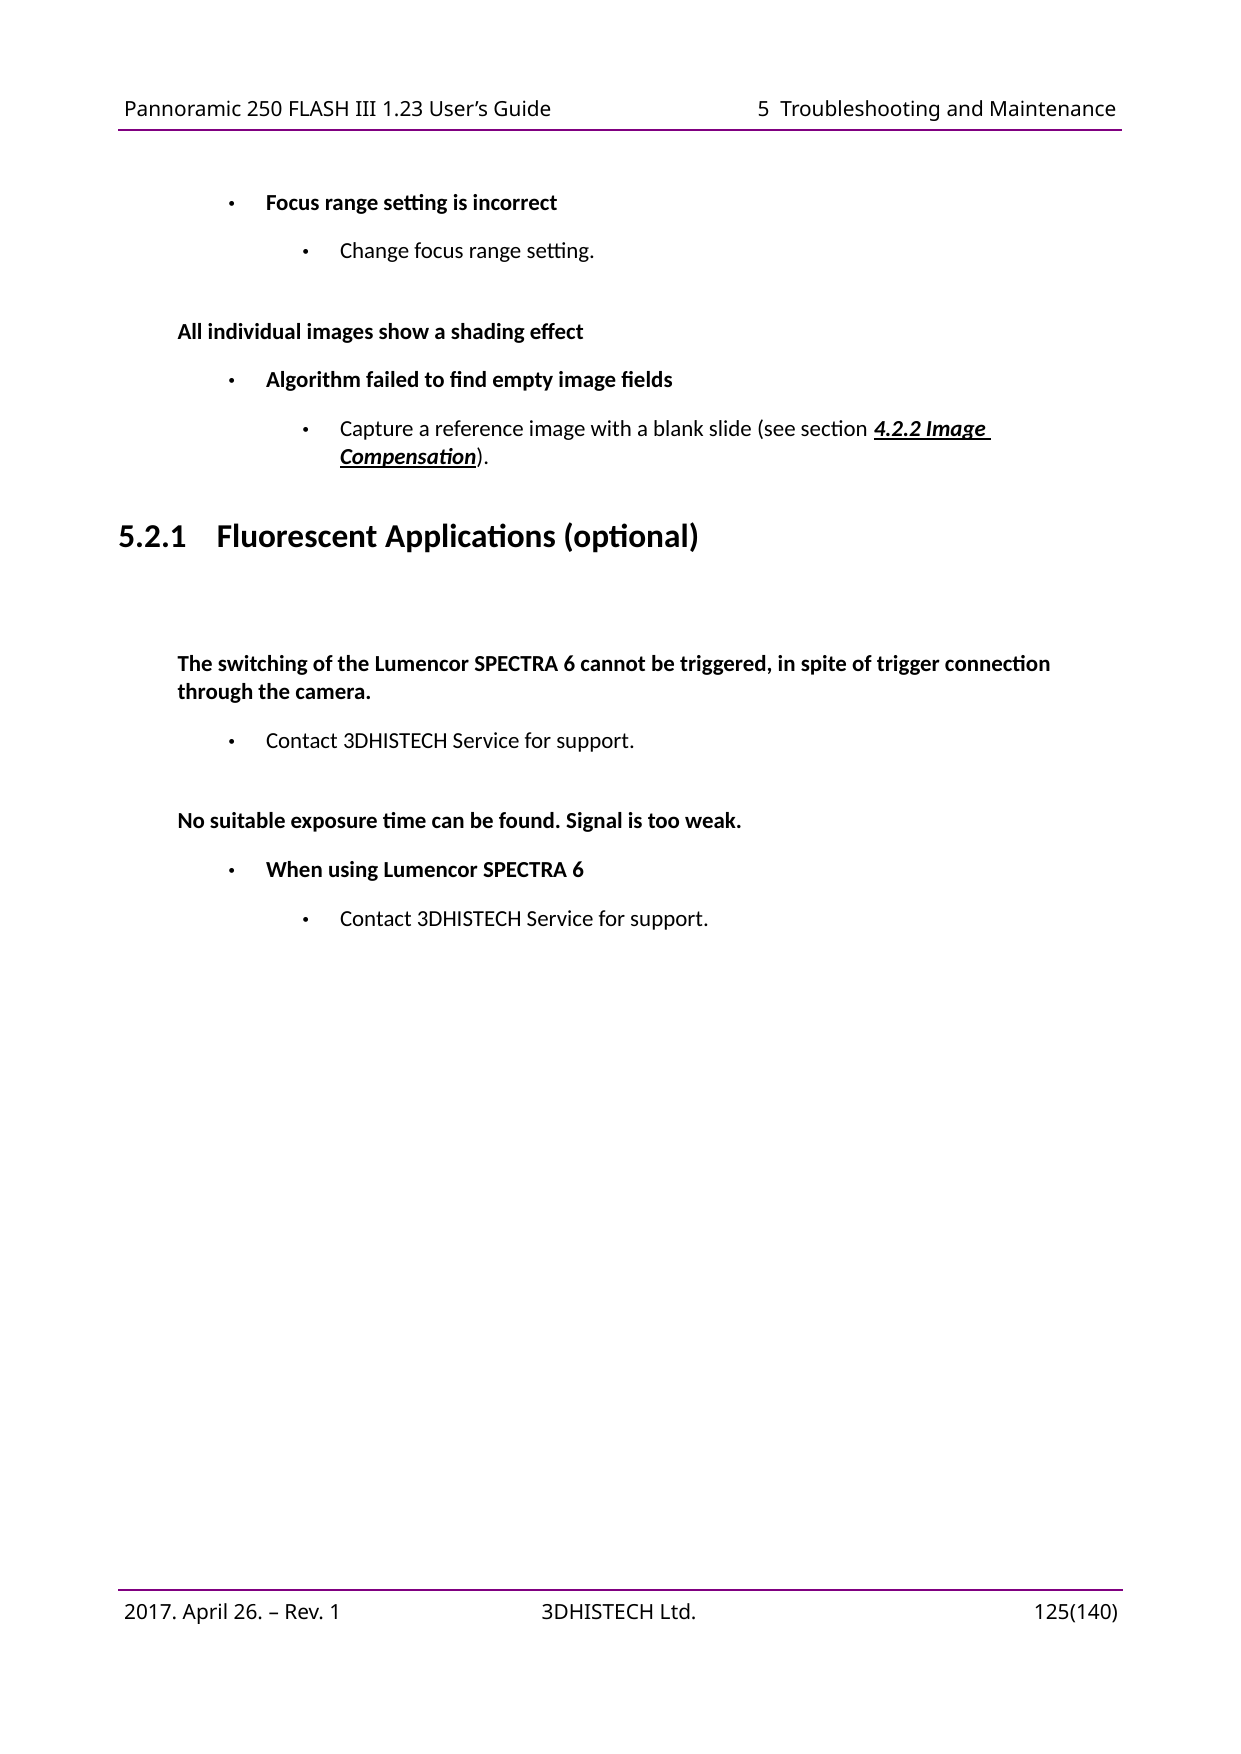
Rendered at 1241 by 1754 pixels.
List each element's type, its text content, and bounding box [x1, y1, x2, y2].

text All individual images show a shading effect [177, 317, 1122, 345]
list Algorithm failed to find empty image fields [228, 366, 1122, 393]
list When using Lumencor SPECTRA 6 [228, 855, 1122, 883]
list Focus range setting is incorrect [228, 188, 1122, 216]
list Capture a reference image with a blank slide (see section 4.2.2 Image Compensation). [302, 414, 1122, 470]
list Change focus range setting. [302, 236, 1122, 264]
text No suitable exposure time can be found. Signal is too weak. [177, 807, 1122, 834]
list Contact 3DHISTECH Service for support. [302, 904, 1122, 932]
list Contact 3DHISTECH Service for support. [228, 726, 1122, 754]
subtitle Fluorescent Applications (optional) [118, 514, 1122, 555]
text The switching of the Lumencor SPECTRA 6 cannot be triggered, in spite of trigger connection through the camera. [177, 649, 1122, 706]
